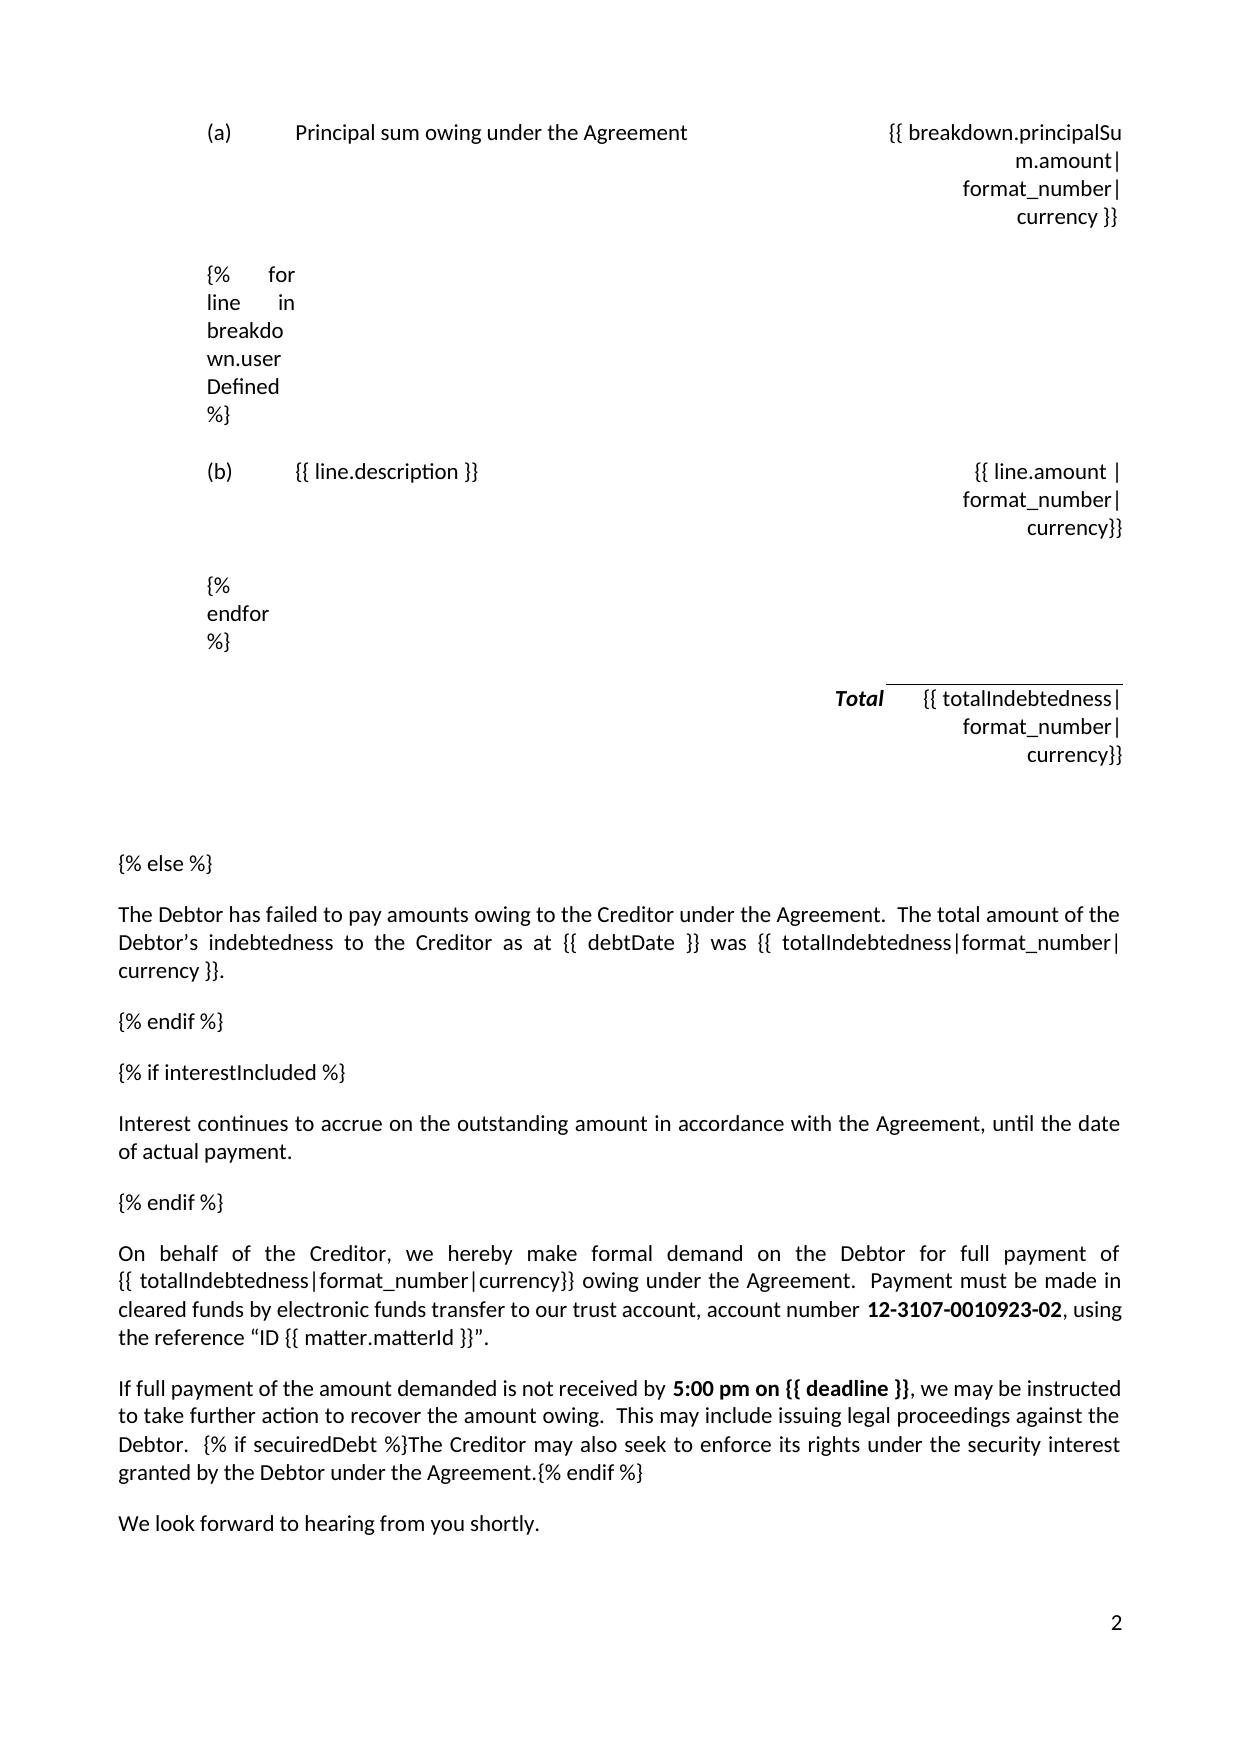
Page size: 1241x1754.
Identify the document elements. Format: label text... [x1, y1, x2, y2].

text {% else %} [118, 849, 1122, 877]
table_cell [295, 260, 886, 457]
table_cell Total [295, 684, 886, 798]
table_header [207, 118, 295, 260]
text Interest continues to accrue on the outstanding amount in accordance with the Agreement, until the date of actual payment. [118, 1109, 1122, 1165]
table_cell [886, 571, 1122, 684]
text {% endif %} [118, 1188, 1122, 1216]
text The Debtor has failed to pay amounts owing to the Creditor under the Agreement. The total amount of the Debtor’s indebtedness to the Creditor as at {{ debtDate }} was {{ totalIndebtedness|format_number|currency }}. [118, 900, 1122, 984]
table_cell {{ line.description }} [295, 457, 886, 571]
table_cell [207, 684, 295, 798]
table_cell [207, 457, 295, 571]
text If full payment of the amount demanded is not received by 5:00 pm on {{ deadline }}, we may be instructed to take further action to recover the amount owing. This may include issuing legal proceedings against the Debtor. {% if secuiredDebt %}The Creditor may also seek to enforce its rights under the security interest granted by the Debtor under the Agreement.{% endif %} [118, 1374, 1122, 1486]
text On behalf of the Creditor, we hereby make formal demand on the Debtor for full payment of {{ totalIndebtedness|format_number|currency}} owing under the Agreement. Payment must be made in cleared funds by electronic funds transfer to our trust account, account number 12-3107-0010923-02, using the reference “ID {{ matter.matterId }}”. [118, 1239, 1122, 1351]
table_cell [886, 260, 1122, 457]
table_cell {{ totalIndebtedness|format_number|currency}} [886, 685, 1122, 798]
table_cell {{ line.amount |format_number|currency}} [886, 457, 1122, 571]
table_header Principal sum owing under the Agreement [295, 118, 886, 260]
table_header {{ breakdown.principalSum.amount| format_number|currency }} [886, 118, 1122, 260]
table_cell [295, 571, 886, 684]
text {% if interestIncluded %} [118, 1058, 1122, 1086]
table_cell {% endfor %} [207, 571, 295, 684]
text {% endif %} [118, 1007, 1122, 1035]
table_cell {% for line in breakdown.userDefined %} [207, 260, 295, 457]
text We look forward to hearing from you shortly. [118, 1509, 1122, 1537]
